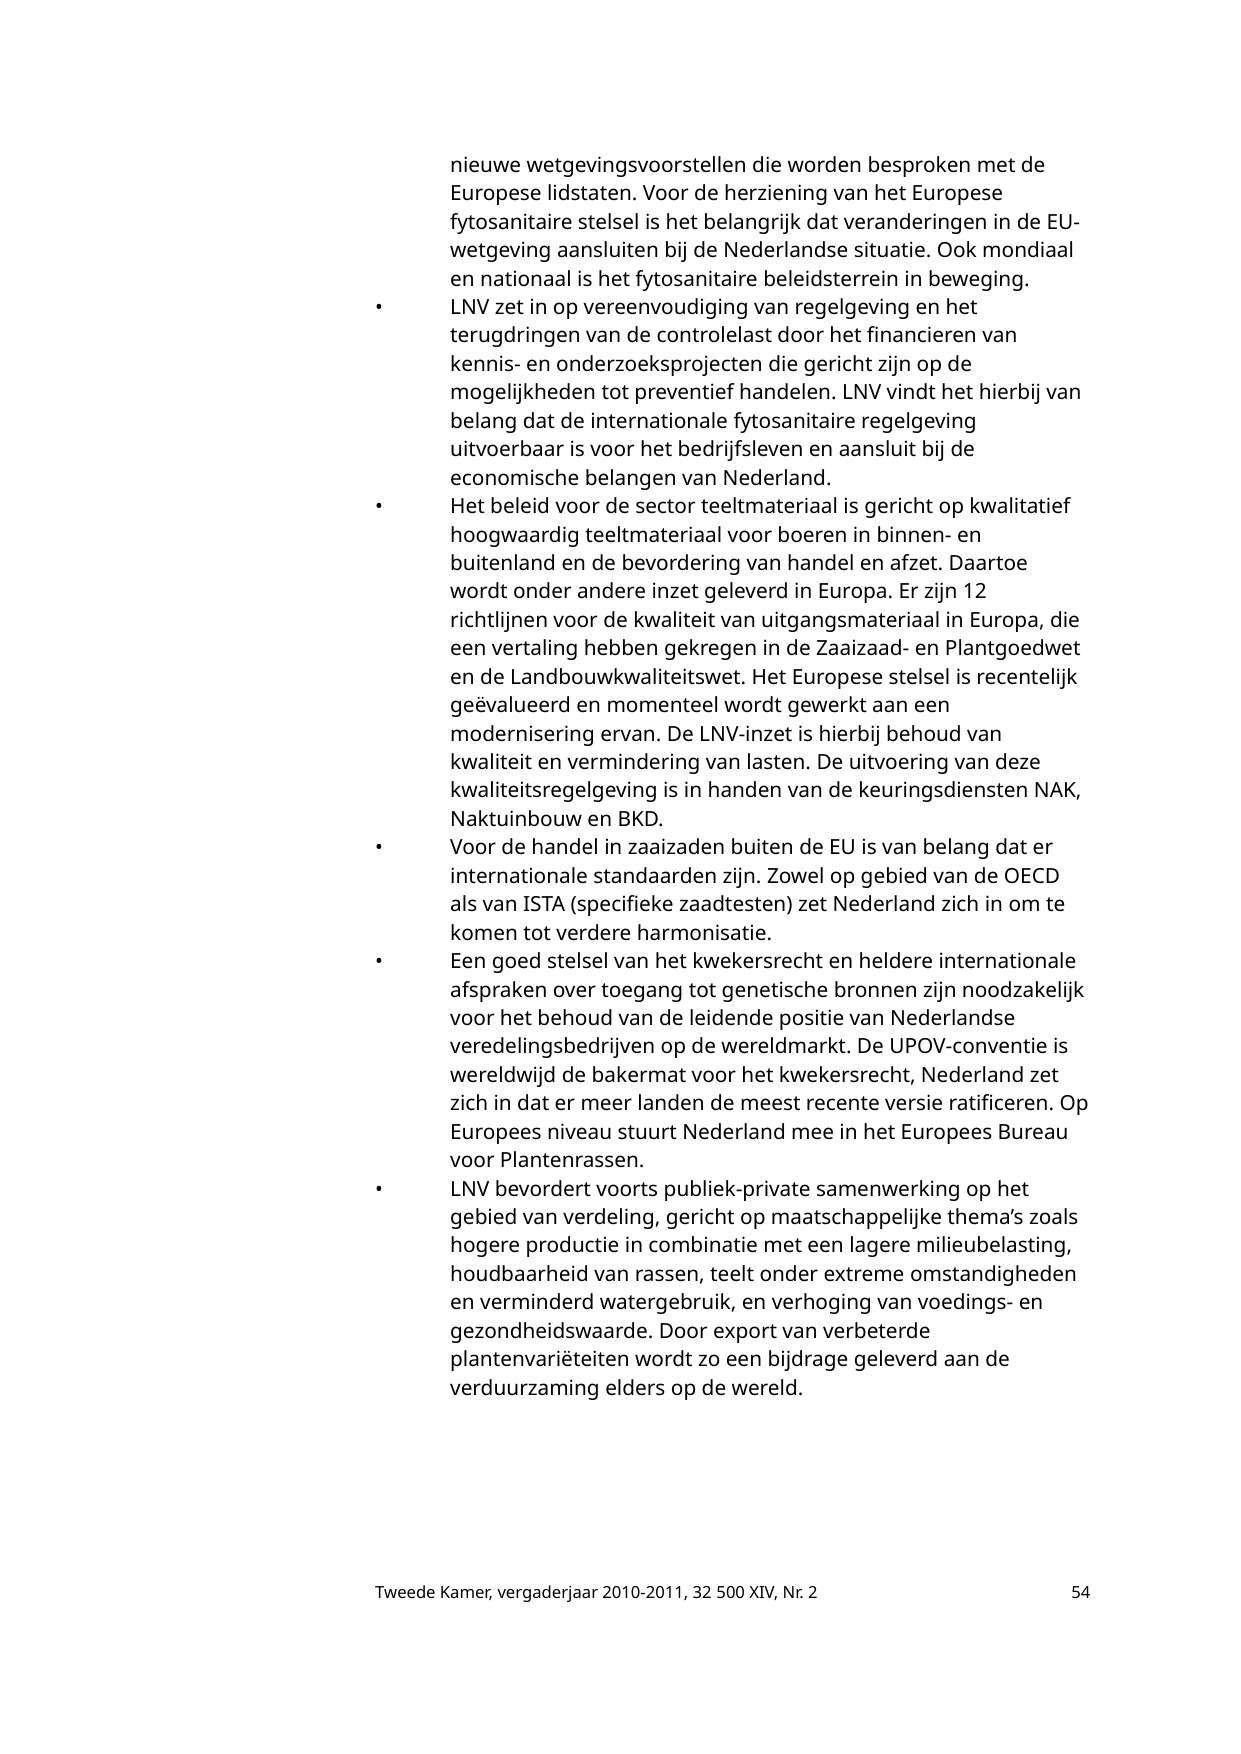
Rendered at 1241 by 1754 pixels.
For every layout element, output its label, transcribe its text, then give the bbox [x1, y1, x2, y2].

list Het beleid voor de sector teeltmateriaal is gericht op kwalitatief hoogwaardig teeltmateriaal voor boeren in binnen- en buitenland en de bevordering van handel en afzet. Daartoe wordt onder andere inzet geleverd in Europa. Er zijn 12 richtlijnen voor de kwaliteit van uitgangsmateriaal in Europa, die een vertaling hebben gekregen in de Zaaizaad- en Plantgoedwet en de Landbouwkwaliteitswet. Het Europese stelsel is recentelijk geëvalueerd en momenteel wordt gewerkt aan een modernisering ervan. De LNV-inzet is hierbij behoud van kwaliteit en vermindering van lasten. De uitvoering van deze kwaliteitsregelgeving is in handen van de keuringsdiensten NAK, Naktuinbouw en BKD. [375, 491, 1090, 832]
list nieuwe wetgevingsvoorstellen die worden besproken met de Europese lidstaten. Voor de herziening van het Europese fytosanitaire stelsel is het belangrijk dat veranderingen in de EU-wetgeving aansluiten bij de Nederlandse situatie. Ook mondiaal en nationaal is het fytosanitaire beleidsterrein in beweging. [375, 150, 1090, 292]
list LNV zet in op vereenvoudiging van regelgeving en het terugdringen van de controlelast door het financieren van kennis- en onderzoeksprojecten die gericht zijn op de mogelijkheden tot preventief handelen. LNV vindt het hierbij van belang dat de internationale fytosanitaire regelgeving uitvoerbaar is voor het bedrijfsleven en aansluit bij de economische belangen van Nederland. [375, 292, 1090, 491]
list Voor de handel in zaaizaden buiten de EU is van belang dat er internationale standaarden zijn. Zowel op gebied van de OECD als van ISTA (specifieke zaadtesten) zet Nederland zich in om te komen tot verdere harmonisatie. [375, 832, 1090, 946]
list Een goed stelsel van het kwekersrecht en heldere internationale afspraken over toegang tot genetische bronnen zijn noodzakelijk voor het behoud van de leidende positie van Nederlandse veredelingsbedrijven op de wereldmarkt. De UPOV-conventie is wereldwijd de bakermat voor het kwekersrecht, Nederland zet zich in dat er meer landen de meest recente versie ratificeren. Op Europees niveau stuurt Nederland mee in het Europees Bureau voor Plantenrassen. [375, 946, 1090, 1174]
list LNV bevordert voorts publiek-private samenwerking op het gebied van verdeling, gericht op maatschappelijke thema’s zoals hogere productie in combinatie met een lagere milieubelasting, houdbaarheid van rassen, teelt onder extreme omstandigheden en verminderd watergebruik, en verhoging van voedings- en gezondheidswaarde. Door export van verbeterde plantenvariëteiten wordt zo een bijdrage geleverd aan de verduurzaming elders op de wereld. [375, 1174, 1090, 1401]
